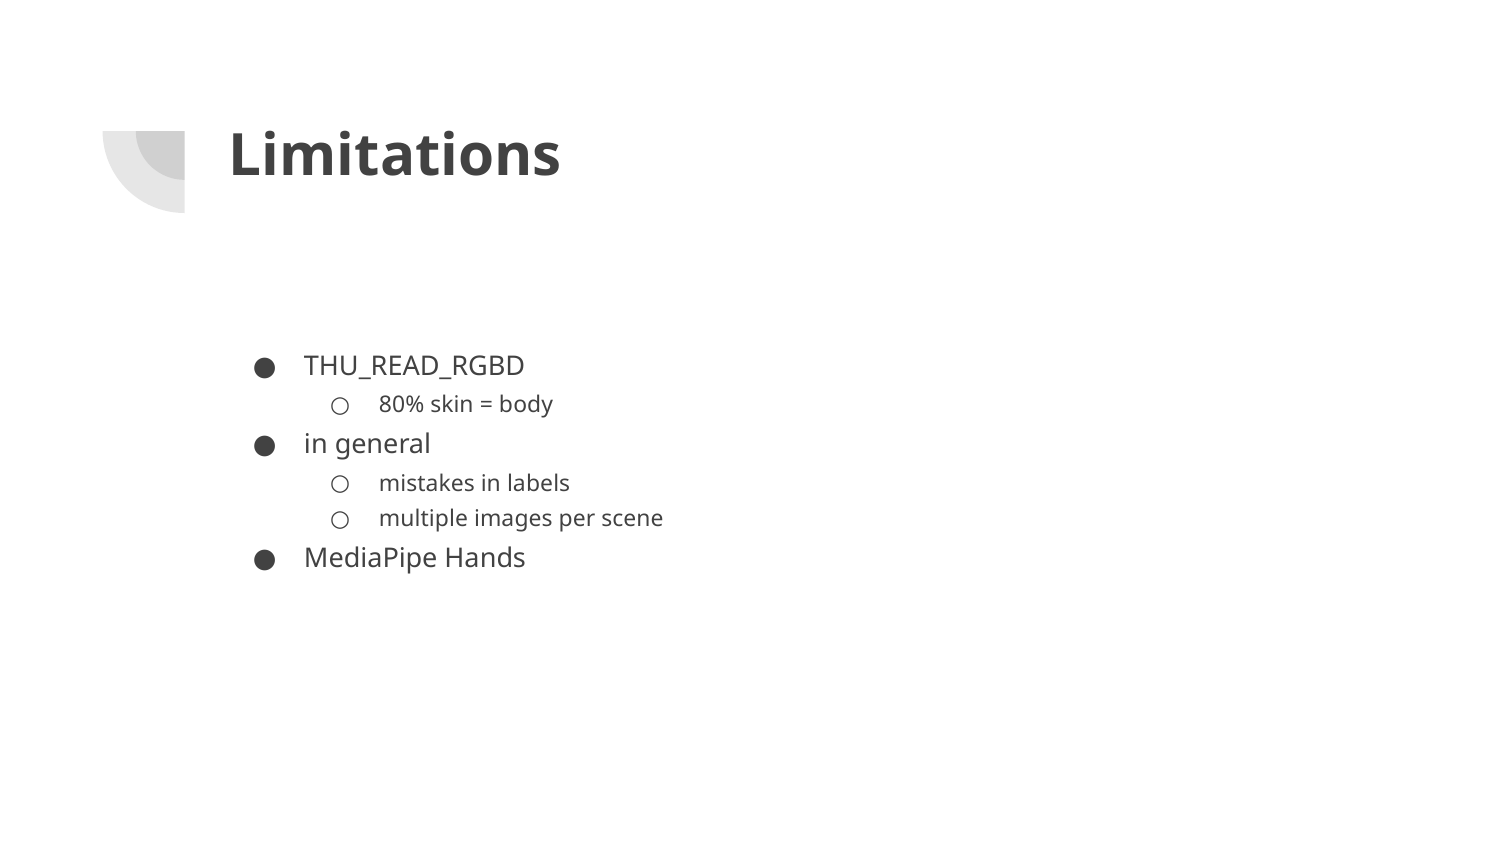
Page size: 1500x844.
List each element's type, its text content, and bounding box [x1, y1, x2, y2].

list THU_READ_RGBD 80% skin = body in general mistakes in labels multiple images per scene MediaPipe Hands [213, 326, 1368, 744]
title Limitations [213, 98, 1368, 263]
